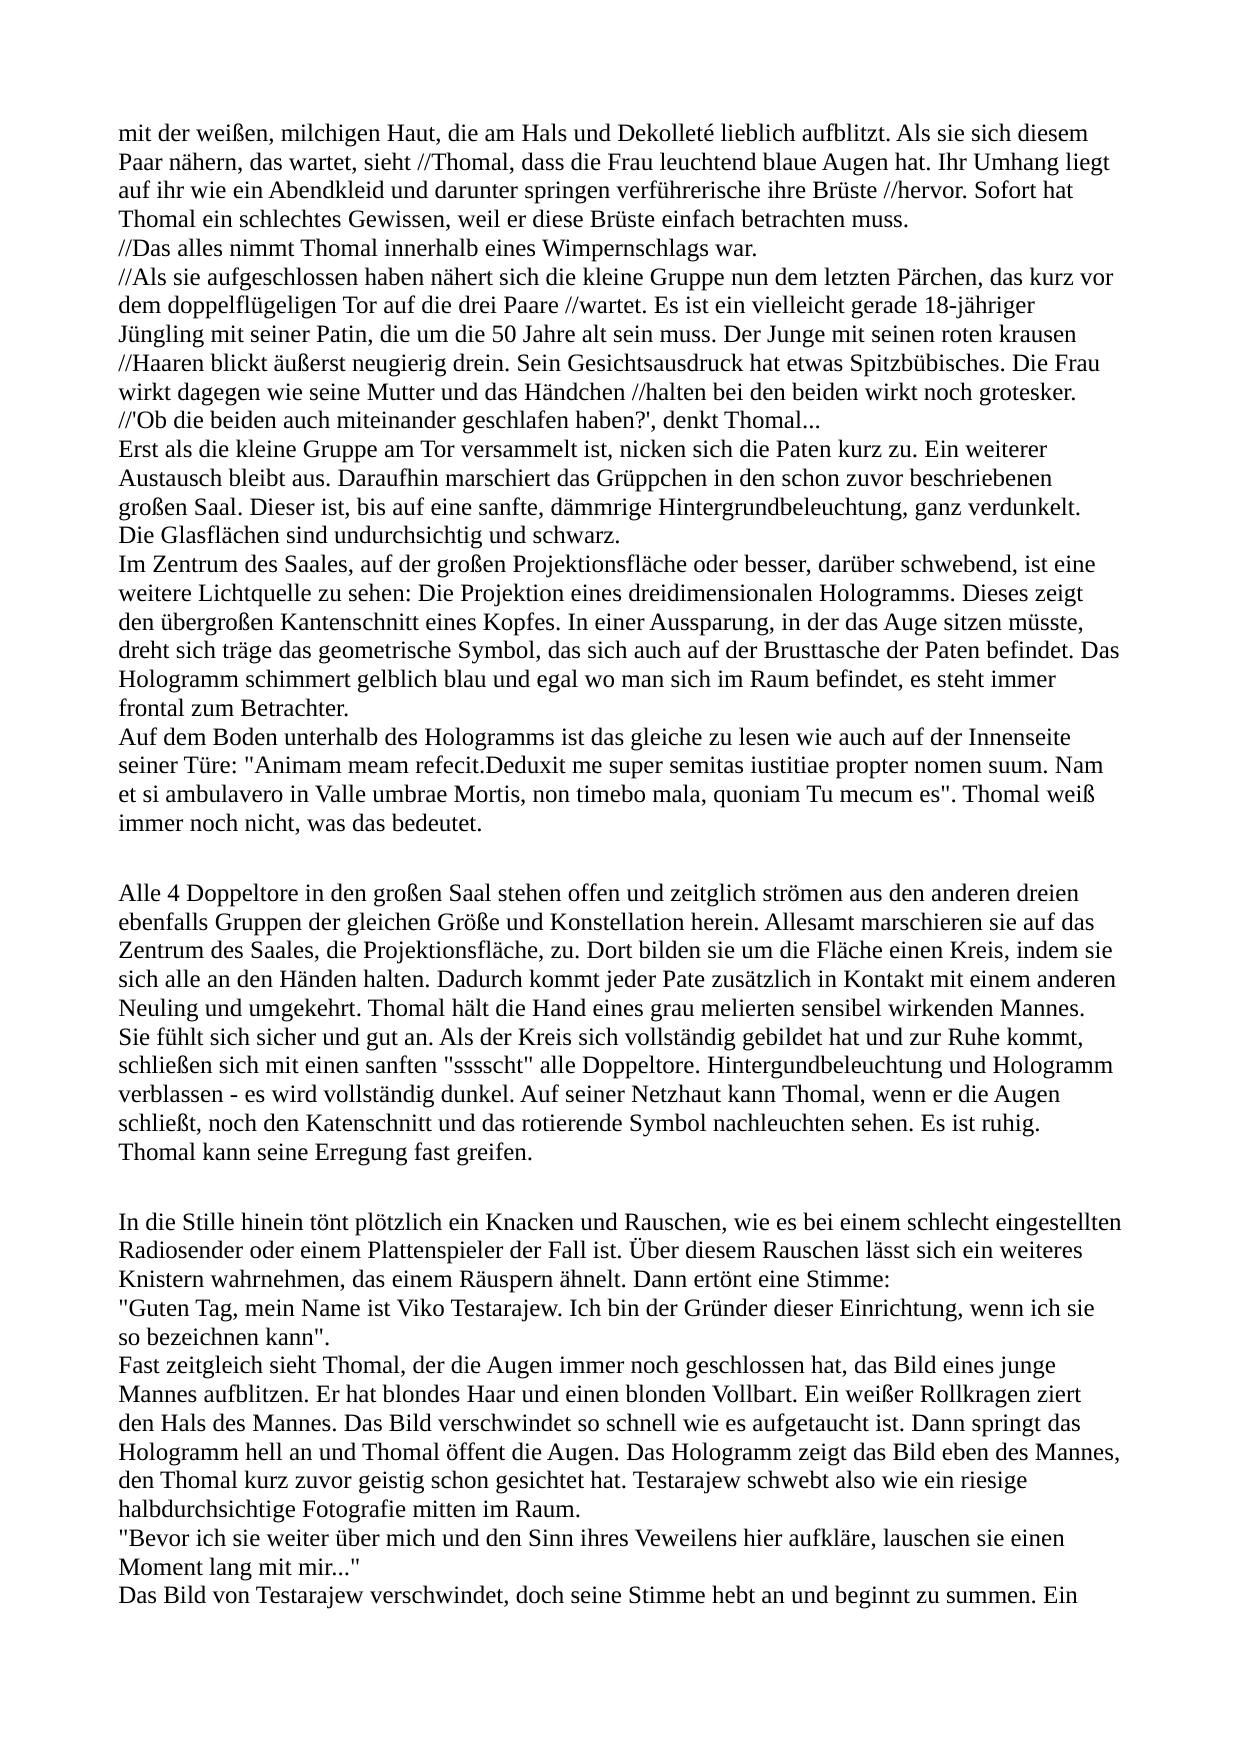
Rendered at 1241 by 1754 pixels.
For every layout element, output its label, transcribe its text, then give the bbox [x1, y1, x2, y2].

text Auf dem Boden unterhalb des Hologramms ist das gleiche zu lesen wie auch auf der Innenseite seiner Türe: "Animam meam refecit.Deduxit me super semitas iustitiae propter nomen suum. Nam et si ambulavero in Valle umbrae Mortis, non timebo mala, quoniam Tu mecum es". Thomal weiß immer noch nicht, was das bedeutet. [118, 722, 1122, 837]
text "Bevor ich sie weiter über mich und den Sinn ihres Veweilens hier aufkläre, lauschen sie einen Moment lang mit mir..." [118, 1523, 1122, 1581]
text Fast zeitgleich sieht Thomal, der die Augen immer noch geschlossen hat, das Bild eines junge Mannes aufblitzen. Er hat blondes Haar und einen blonden Vollbart. Ein weißer Rollkragen ziert den Hals des Mannes. Das Bild verschwindet so schnell wie es aufgetaucht ist. Dann springt das Hologramm hell an und Thomal öffent die Augen. Das Hologramm zeigt das Bild eben des Mannes, den Thomal kurz zuvor geistig schon gesichtet hat. Testarajew schwebt also wie ein riesige halbdurchsichtige Fotografie mitten im Raum. [118, 1351, 1122, 1523]
text //Das alles nimmt Thomal innerhalb eines Wimpernschlags war. [118, 233, 1122, 262]
text //Als sie aufgeschlossen haben nähert sich die kleine Gruppe nun dem letzten Pärchen, das kurz vor dem doppelflügeligen Tor auf die drei Paare //wartet. Es ist ein vielleicht gerade 18-jähriger Jüngling mit seiner Patin, die um die 50 Jahre alt sein muss. Der Junge mit seinen roten krausen //Haaren blickt äußerst neugierig drein. Sein Gesichtsausdruck hat etwas Spitzbübisches. Die Frau wirkt dagegen wie seine Mutter und das Händchen //halten bei den beiden wirkt noch grotesker. [118, 262, 1122, 406]
text Das Bild von Testarajew verschwindet, doch seine Stimme hebt an und beginnt zu summen. Ein [118, 1581, 1122, 1609]
text Alle 4 Doppeltore in den großen Saal stehen offen und zeitglich strömen aus den anderen dreien ebenfalls Gruppen der gleichen Größe und Konstellation herein. Allesamt marschieren sie auf das Zentrum des Saales, die Projektionsfläche, zu. Dort bilden sie um die Fläche einen Kreis, indem sie sich alle an den Händen halten. Dadurch kommt jeder Pate zusätzlich in Kontakt mit einem anderen Neuling und umgekehrt. Thomal hält die Hand eines grau melierten sensibel wirkenden Mannes. Sie fühlt sich sicher und gut an. Als der Kreis sich vollständig gebildet hat und zur Ruhe kommt, schließen sich mit einen sanften "sssscht" alle Doppeltore. Hintergundbeleuchtung und Hologramm verblassen - es wird vollständig dunkel. Auf seiner Netzhaut kann Thomal, wenn er die Augen schließt, noch den Katenschnitt und das rotierende Symbol nachleuchten sehen. Es ist ruhig. Thomal kann seine Erregung fast greifen. [118, 878, 1122, 1166]
text mit der weißen, milchigen Haut, die am Hals und Dekolleté lieblich aufblitzt. Als sie sich diesem Paar nähern, das wartet, sieht //Thomal, dass die Frau leuchtend blaue Augen hat. Ihr Umhang liegt auf ihr wie ein Abendkleid und darunter springen verführerische ihre Brüste //hervor. Sofort hat Thomal ein schlechtes Gewissen, weil er diese Brüste einfach betrachten muss. [118, 118, 1122, 233]
text //'Ob die beiden auch miteinander geschlafen haben?', denkt Thomal... [118, 406, 1122, 434]
text "Guten Tag, mein Name ist Viko Testarajew. Ich bin der Gründer dieser Einrichtung, wenn ich sie so bezeichnen kann". [118, 1293, 1122, 1351]
text Erst als die kleine Gruppe am Tor versammelt ist, nicken sich die Paten kurz zu. Ein weiterer Austausch bleibt aus. Daraufhin marschiert das Grüppchen in den schon zuvor beschriebenen großen Saal. Dieser ist, bis auf eine sanfte, dämmrige Hintergrundbeleuchtung, ganz verdunkelt. Die Glasflächen sind undurchsichtig und schwarz. [118, 434, 1122, 549]
text Im Zentrum des Saales, auf der großen Projektionsfläche oder besser, darüber schwebend, ist eine weitere Lichtquelle zu sehen: Die Projektion eines dreidimensionalen Hologramms. Dieses zeigt den übergroßen Kantenschnitt eines Kopfes. In einer Aussparung, in der das Auge sitzen müsste, dreht sich träge das geometrische Symbol, das sich auch auf der Brusttasche der Paten befindet. Das Hologramm schimmert gelblich blau und egal wo man sich im Raum befindet, es steht immer frontal zum Betrachter. [118, 549, 1122, 722]
text In die Stille hinein tönt plötzlich ein Knacken und Rauschen, wie es bei einem schlecht eingestellten Radiosender oder einem Plattenspieler der Fall ist. Über diesem Rauschen lässt sich ein weiteres Knistern wahrnehmen, das einem Räuspern ähnelt. Dann ertönt eine Stimme: [118, 1207, 1122, 1293]
